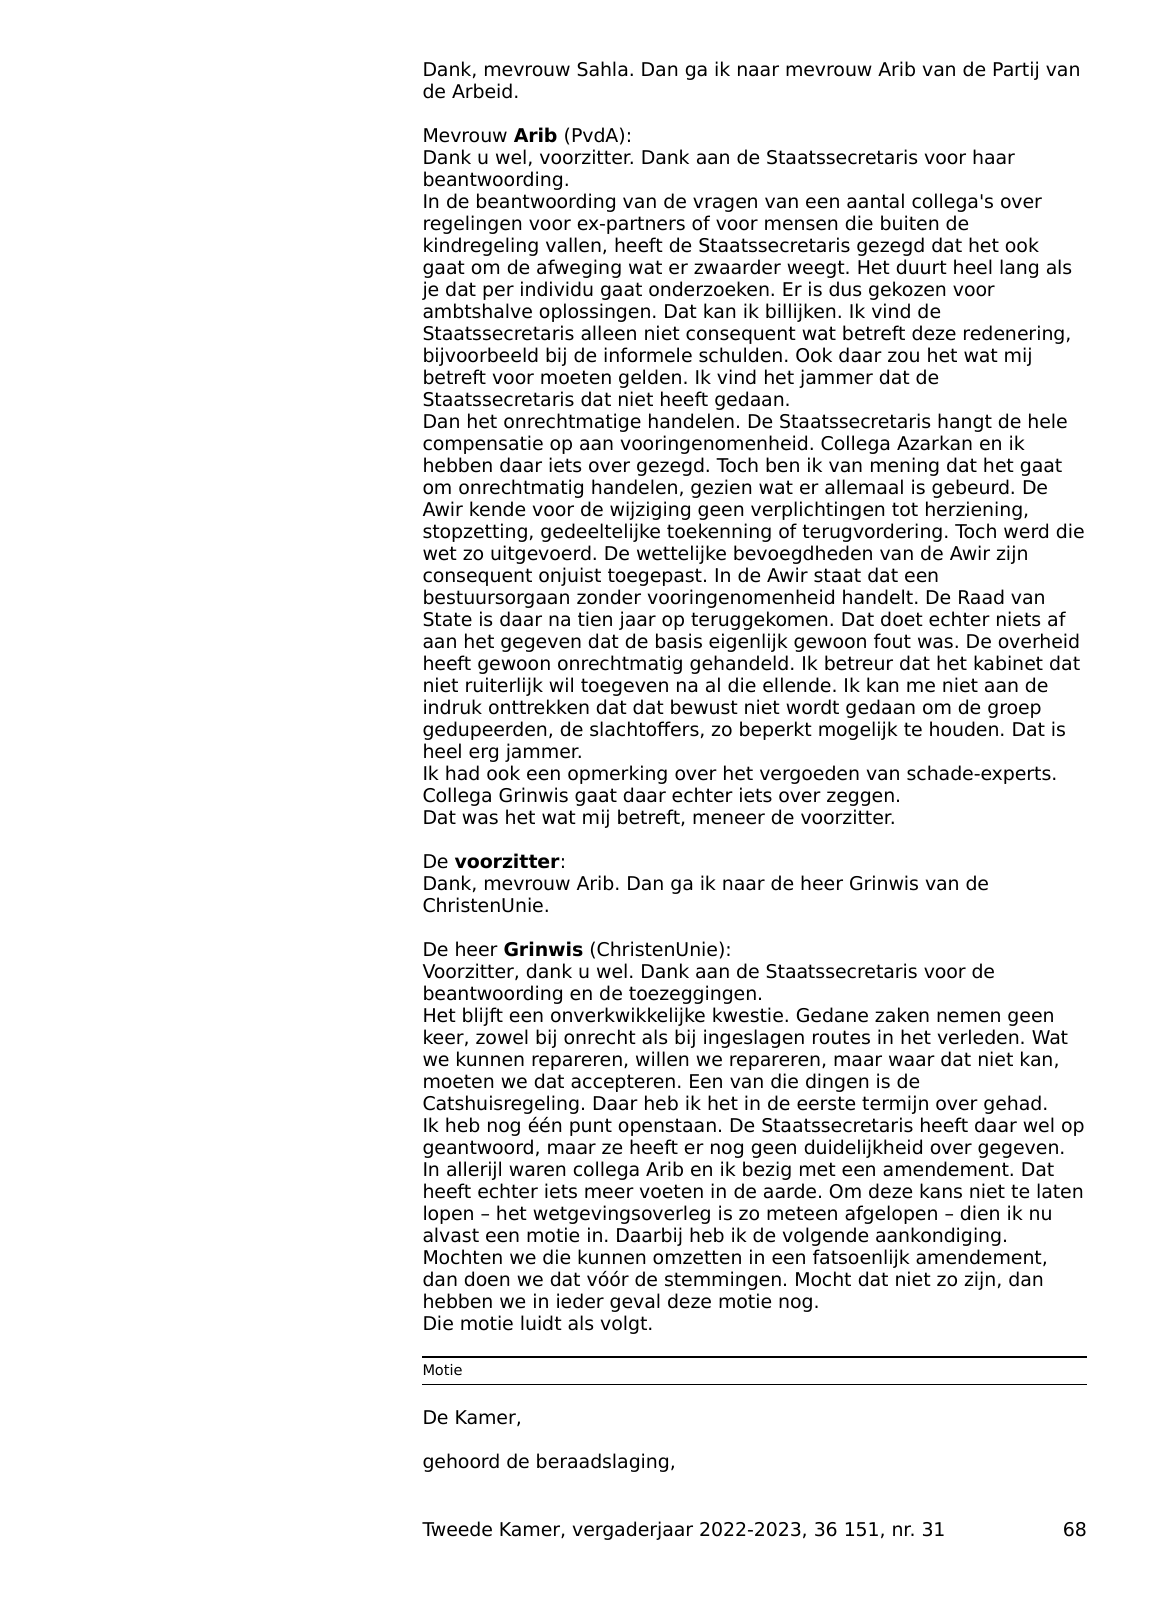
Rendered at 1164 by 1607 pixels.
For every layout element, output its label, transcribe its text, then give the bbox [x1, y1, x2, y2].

text Ik heb nog één punt openstaan. De Staatssecretaris heeft daar wel op geantwoord, maar ze heeft er nog geen duidelijkheid over gegeven. In allerijl waren collega Arib en ik bezig met een amendement. Dat heeft echter iets meer voeten in de aarde. Om deze kans niet te laten lopen – het wetgevingsoverleg is zo meteen afgelopen – dien ik nu alvast een motie in. Daarbij heb ik de volgende aankondiging. Mochten we die kunnen omzetten in een fatsoenlijk amendement, dan doen we dat vóór de stemmingen. Mocht dat niet zo zijn, dan hebben we in ieder geval deze motie nog. [422, 1115, 1087, 1312]
text Mevrouw Arib (PvdA): [422, 125, 1087, 147]
text Dank, mevrouw Sahla. Dan ga ik naar mevrouw Arib van de Partij van de Arbeid. [422, 59, 1087, 103]
text Dat was het wat mij betreft, meneer de voorzitter. [422, 807, 1087, 828]
text Ik had ook een opmerking over het vergoeden van schade-experts. Collega Grinwis gaat daar echter iets over zeggen. [422, 763, 1087, 807]
text De voorzitter: [422, 851, 1087, 873]
text Dank, mevrouw Arib. Dan ga ik naar de heer Grinwis van de ChristenUnie. [422, 873, 1087, 917]
text De Kamer, [422, 1407, 1087, 1429]
text Dan het onrechtmatige handelen. De Staatssecretaris hangt de hele compensatie op aan vooringenomenheid. Collega Azarkan en ik hebben daar iets over gezegd. Toch ben ik van mening dat het gaat om onrechtmatig handelen, gezien wat er allemaal is gebeurd. De Awir kende voor de wijziging geen verplichtingen tot herziening, stopzetting, gedeeltelijke toekenning of terugvordering. Toch werd die wet zo uitgevoerd. De wettelijke bevoegdheden van de Awir zijn consequent onjuist toegepast. In de Awir staat dat een bestuursorgaan zonder vooringenomenheid handelt. De Raad van State is daar na tien jaar op teruggekomen. Dat doet echter niets af aan het gegeven dat de basis eigenlijk gewoon fout was. De overheid heeft gewoon onrechtmatig gehandeld. Ik betreur dat het kabinet dat niet ruiterlijk wil toegeven na al die ellende. Ik kan me niet aan de indruk onttrekken dat dat bewust niet wordt gedaan om de groep gedupeerden, de slachtoffers, zo beperkt mogelijk te houden. Dat is heel erg jammer. [422, 411, 1087, 763]
text Dank u wel, voorzitter. Dank aan de Staatssecretaris voor haar beantwoording. [422, 147, 1087, 191]
text Voorzitter, dank u wel. Dank aan de Staatssecretaris voor de beantwoording en de toezeggingen. [422, 961, 1087, 1005]
text In de beantwoording van de vragen van een aantal collega's over regelingen voor ex-partners of voor mensen die buiten de kindregeling vallen, heeft de Staatssecretaris gezegd dat het ook gaat om de afweging wat er zwaarder weegt. Het duurt heel lang als je dat per individu gaat onderzoeken. Er is dus gekozen voor ambtshalve oplossingen. Dat kan ik billijken. Ik vind de Staatssecretaris alleen niet consequent wat betreft deze redenering, bijvoorbeeld bij de informele schulden. Ook daar zou het wat mij betreft voor moeten gelden. Ik vind het jammer dat de Staatssecretaris dat niet heeft gedaan. [422, 191, 1087, 411]
text De heer Grinwis (ChristenUnie): [422, 939, 1087, 961]
table_header Motie [422, 1358, 1087, 1384]
text gehoord de beraadslaging, [422, 1451, 1087, 1473]
text Die motie luidt als volgt. [422, 1312, 1087, 1334]
text Het blijft een onverkwikkelijke kwestie. Gedane zaken nemen geen keer, zowel bij onrecht als bij ingeslagen routes in het verleden. Wat we kunnen repareren, willen we repareren, maar waar dat niet kan, moeten we dat accepteren. Een van die dingen is de Catshuisregeling. Daar heb ik het in de eerste termijn over gehad. [422, 1005, 1087, 1115]
